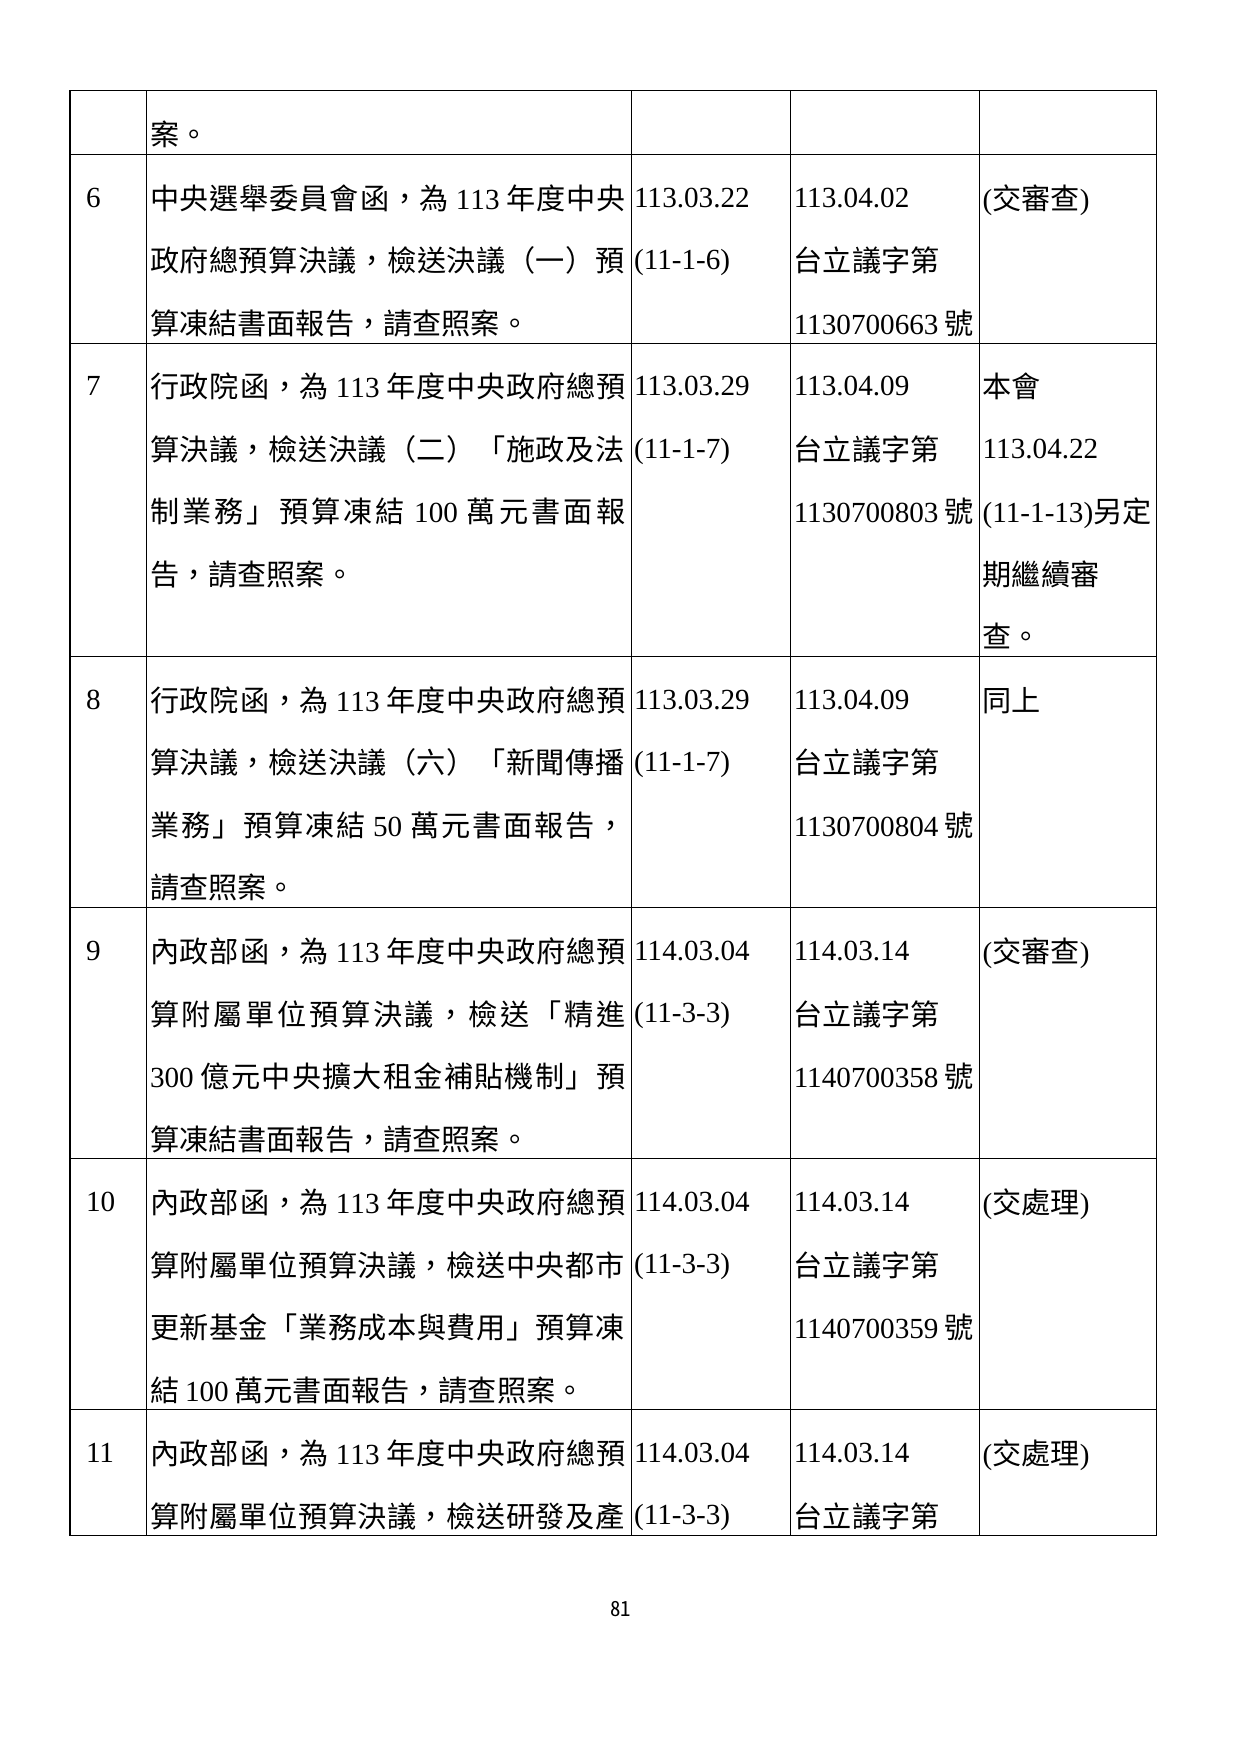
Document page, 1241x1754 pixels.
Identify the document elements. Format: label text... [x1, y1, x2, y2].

table_cell 中央選舉委員會函，為113年度中央政府總預算決議，檢送決議（一）預算凍結書面報告，請查照案。 [147, 155, 631, 342]
table_cell (交處理) [980, 1159, 1156, 1409]
table_cell 本會 113.04.22 (11-1-13)另定期繼續審查。 [980, 344, 1156, 656]
table_cell 114.03.04 (11-3-3) [632, 1410, 790, 1535]
table_cell [980, 91, 1156, 154]
table_cell [791, 91, 979, 154]
table_cell (交審查) [980, 155, 1156, 342]
table_cell 113.03.29 (11-1-7) [632, 657, 790, 907]
table_cell [71, 908, 146, 1158]
table_cell 內政部函，為113年度中央政府總預算附屬單位預算決議，檢送研發及產 [147, 1410, 631, 1535]
table_cell 113.03.29 (11-1-7) [632, 344, 790, 656]
table_cell (交處理) [980, 1410, 1156, 1535]
table_cell 114.03.14 台立議字第1140700359號 [791, 1159, 979, 1409]
table_cell 行政院函，為113年度中央政府總預算決議，檢送決議（二）「施政及法制業務」預算凍結100萬元書面報告，請查照案。 [147, 344, 631, 656]
table_cell [71, 1410, 146, 1535]
table_cell 案。 [147, 91, 631, 154]
table_cell 114.03.14 台立議字第1140700358號 [791, 908, 979, 1158]
table_cell 113.04.09 台立議字第1130700804號 [791, 657, 979, 907]
table_cell 114.03.14 台立議字第 [791, 1410, 979, 1535]
table_cell 113.04.09 台立議字第1130700803號 [791, 344, 979, 656]
table_cell [71, 1159, 146, 1409]
table_cell 113.03.22 (11-1-6) [632, 155, 790, 342]
table_cell 114.03.04 (11-3-3) [632, 908, 790, 1158]
table_cell [71, 344, 146, 656]
table_cell [71, 91, 146, 154]
table_cell 113.04.02 台立議字第1130700663號 [791, 155, 979, 342]
table_cell 內政部函，為113年度中央政府總預算附屬單位預算決議，檢送「精進300億元中央擴大租金補貼機制」預算凍結書面報告，請查照案。 [147, 908, 631, 1158]
table_cell 行政院函，為113年度中央政府總預算決議，檢送決議（六）「新聞傳播業務」預算凍結50萬元書面報告，請查照案。 [147, 657, 631, 907]
table_cell [71, 657, 146, 907]
table_cell 內政部函，為113年度中央政府總預算附屬單位預算決議，檢送中央都市更新基金「業務成本與費用」預算凍結100萬元書面報告，請查照案。 [147, 1159, 631, 1409]
table_cell [71, 155, 146, 342]
table_cell 同上 [980, 657, 1156, 907]
table_cell [632, 91, 790, 154]
table_cell (交審查) [980, 908, 1156, 1158]
table_cell 114.03.04 (11-3-3) [632, 1159, 790, 1409]
